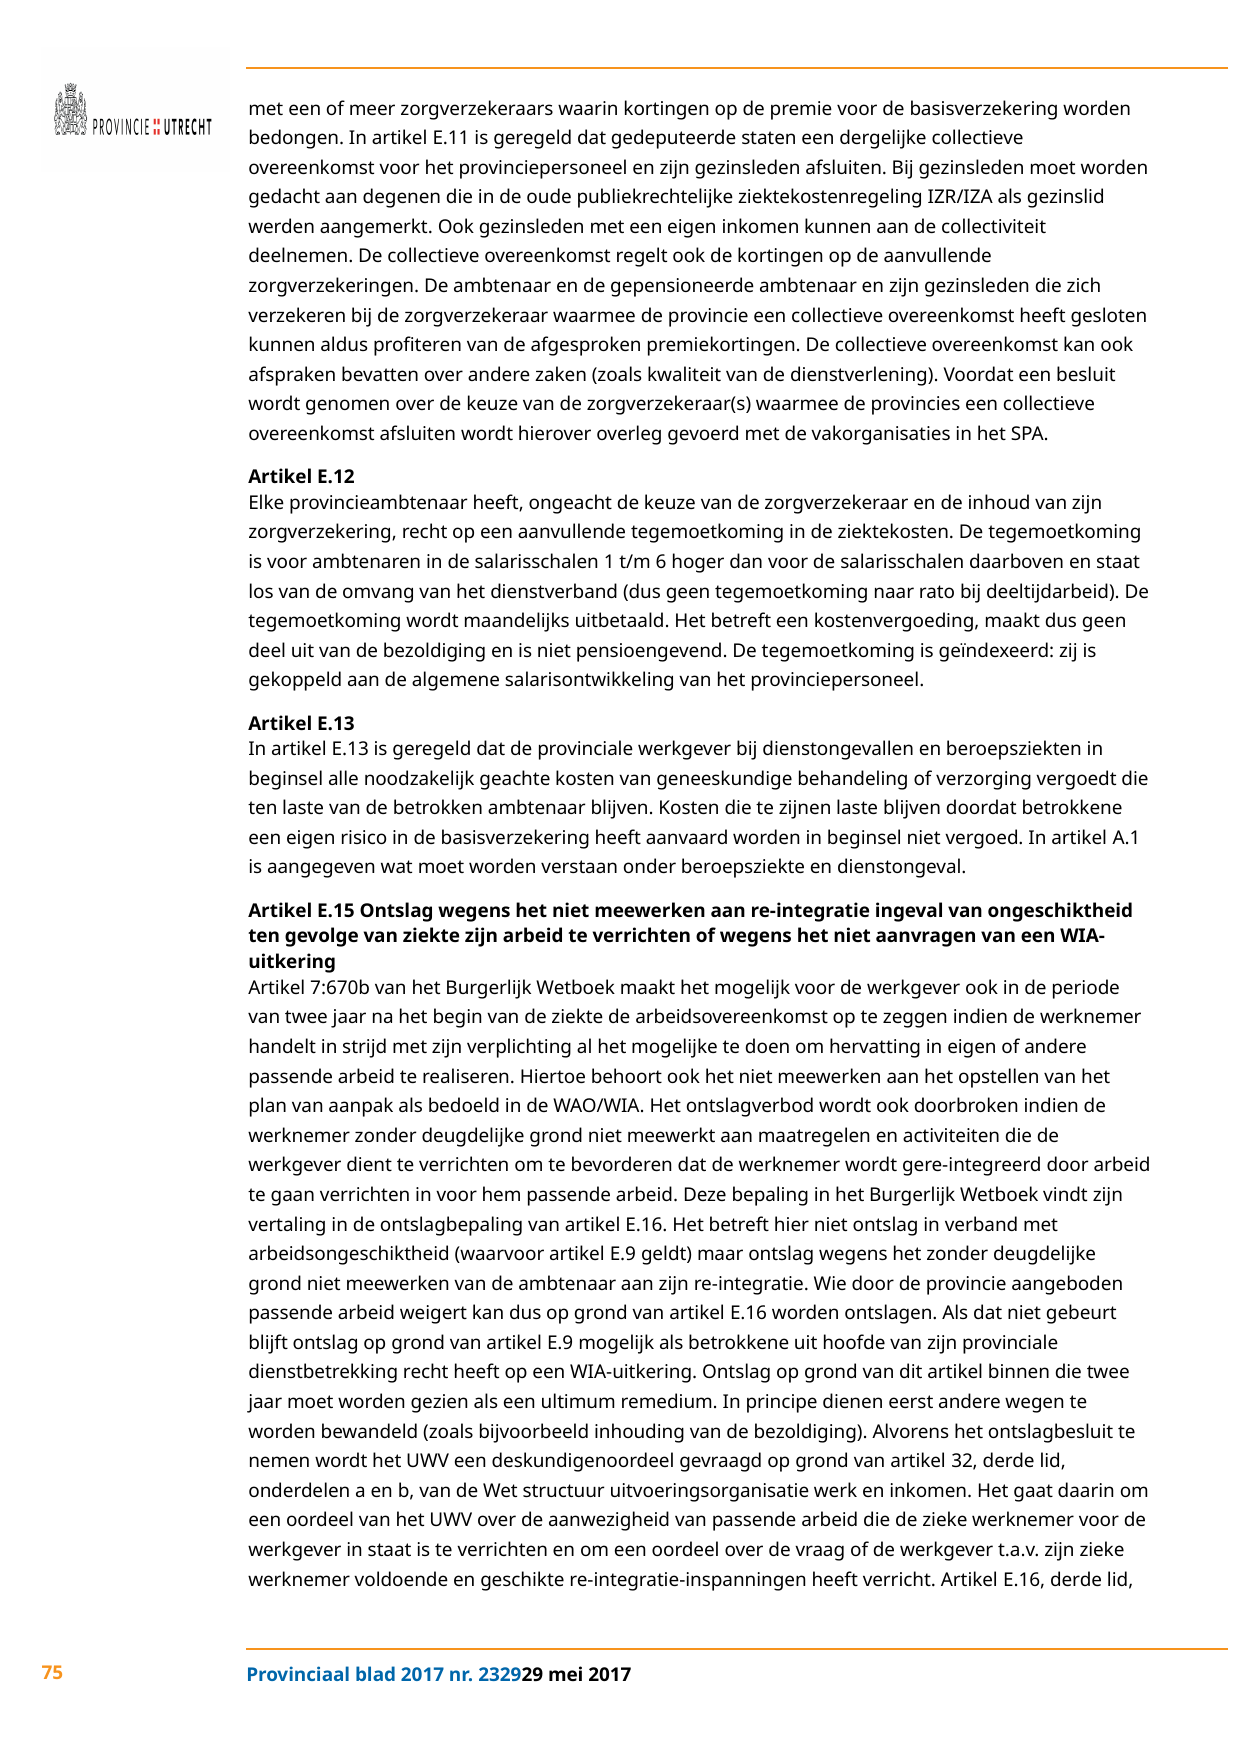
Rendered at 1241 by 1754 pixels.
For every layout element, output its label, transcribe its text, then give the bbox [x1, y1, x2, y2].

text In artikel E.13 is geregeld dat de provinciale werkgever bij dienstongevallen en beroepsziekten in beginsel alle noodzakelijk geachte kosten van geneeskundige behandeling of verzorging vergoedt die ten laste van de betrokken ambtenaar blijven. Kosten die te zijnen laste blijven doordat betrokkene een eigen risico in de basisverzekering heeft aanvaard worden in beginsel niet vergoed. In artikel A.1 is aangegeven wat moet worden verstaan onder beroepsziekte en dienstongeval. [248, 735, 1152, 879]
text Artikel 7:670b van het Burgerlijk Wetboek maakt het mogelijk voor de werkgever ook in de periode van twee jaar na het begin van de ziekte de arbeidsovereenkomst op te zeggen indien de werknemer handelt in strijd met zijn verplichting al het mogelijke te doen om hervatting in eigen of andere passende arbeid te realiseren. Hiertoe behoort ook het niet meewerken aan het opstellen van het plan van aanpak als bedoeld in de WAO/WIA. Het ontslagverbod wordt ook doorbroken indien de werknemer zonder deugdelijke grond niet meewerkt aan maatregelen en activiteiten die de werkgever dient te verrichten om te bevorderen dat de werknemer wordt gere-integreerd door arbeid te gaan verrichten in voor hem passende arbeid. Deze bepaling in het Burgerlijk Wetboek vindt zijn vertaling in de ontslagbepaling van artikel E.16. Het betreft hier niet ontslag in verband met arbeidsongeschiktheid (waarvoor artikel E.9 geldt) maar ontslag wegens het zonder deugdelijke grond niet meewerken van de ambtenaar aan zijn re-integratie. Wie door de provincie aangeboden passende arbeid weigert kan dus op grond van artikel E.16 worden ontslagen. Als dat niet gebeurt blijft ontslag op grond van artikel E.9 mogelijk als betrokkene uit hoofde van zijn provinciale dienstbetrekking recht heeft op een WIA-uitkering. Ontslag op grond van dit artikel binnen die twee jaar moet worden gezien als een ultimum remedium. In principe dienen eerst andere wegen te worden bewandeld (zoals bijvoorbeeld inhouding van de bezoldiging). Alvorens het ontslagbesluit te nemen wordt het UWV een deskundigenoordeel gevraagd op grond van artikel 32, derde lid, onderdelen a en b, van de Wet structuur uitvoeringsorganisatie werk en inkomen. Het gaat daarin om een oordeel van het UWV over de aanwezigheid van passende arbeid die de zieke werknemer voor de werkgever in staat is te verrichten en om een oordeel over de vraag of de werkgever t.a.v. zijn zieke werknemer voldoende en geschikte re-integratie-inspanningen heeft verricht. Artikel E.16, derde lid, [248, 974, 1152, 1591]
text Elke provincieambtenaar heeft, ongeacht de keuze van de zorgverzekeraar en de inhoud van zijn zorgverzekering, recht op een aanvullende tegemoetkoming in de ziektekosten. De tegemoetkoming is voor ambtenaren in de salarisschalen 1 t/m 6 hoger dan voor de salarisschalen daarboven en staat los van de omvang van het dienstverband (dus geen tegemoetkoming naar rato bij deeltijdarbeid). De tegemoetkoming wordt maandelijks uitbetaald. Het betreft een kostenvergoeding, maakt dus geen deel uit van de bezoldiging en is niet pensioengevend. De tegemoetkoming is geïndexeerd: zij is gekoppeld aan de algemene salarisontwikkeling van het provinciepersoneel. [248, 489, 1152, 692]
text Artikel E.15 Ontslag wegens het niet meewerken aan re-integratie ingeval van ongeschiktheid ten gevolge van ziekte zijn arbeid te verrichten of wegens het niet aanvragen van een WIA-uitkering [248, 897, 1152, 974]
text Artikel E.13 [248, 710, 1152, 735]
text met een of meer zorgverzekeraars waarin kortingen op de premie voor de basisverzekering worden bedongen. In artikel E.11 is geregeld dat gedeputeerde staten een dergelijke collectieve overeenkomst voor het provinciepersoneel en zijn gezinsleden afsluiten. Bij gezinsleden moet worden gedacht aan degenen die in de oude publiekrechtelijke ziektekostenregeling IZR/IZA als gezinslid werden aangemerkt. Ook gezinsleden met een eigen inkomen kunnen aan de collectiviteit deelnemen. De collectieve overeenkomst regelt ook de kortingen op de aanvullende zorgverzekeringen. De ambtenaar en de gepensioneerde ambtenaar en zijn gezinsleden die zich verzekeren bij de zorgverzekeraar waarmee de provincie een collectieve overeenkomst heeft gesloten kunnen aldus profiteren van de afgesproken premiekortingen. De collectieve overeenkomst kan ook afspraken bevatten over andere zaken (zoals kwaliteit van de dienstverlening). Voordat een besluit wordt genomen over de keuze van de zorgverzekeraar(s) waarmee de provincies een collectieve overeenkomst afsluiten wordt hierover overleg gevoerd met de vakorganisaties in het SPA. [248, 95, 1152, 446]
picture [41, 47, 231, 172]
text Artikel E.12 [248, 463, 1152, 489]
